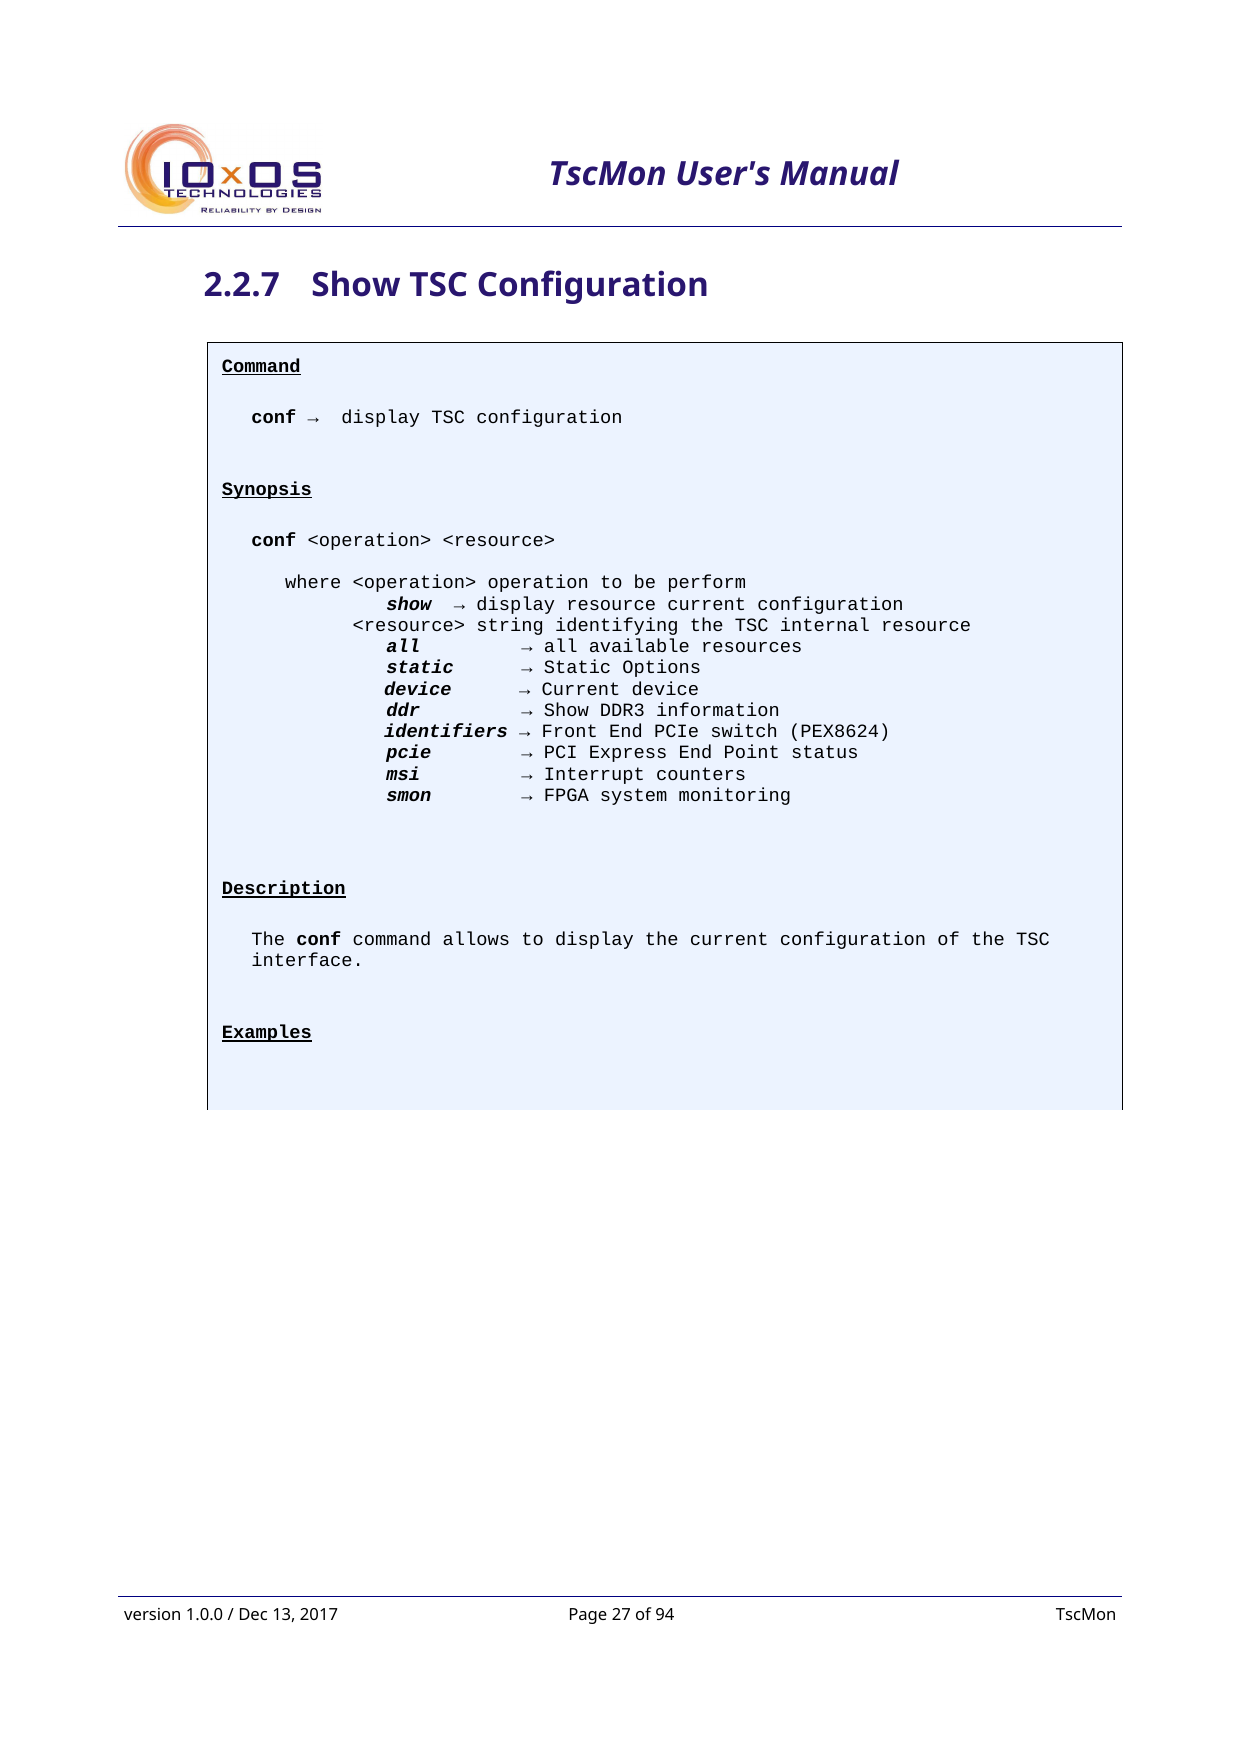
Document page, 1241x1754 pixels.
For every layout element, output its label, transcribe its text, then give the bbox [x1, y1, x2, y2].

text identifiers → Front End PCIe switch (PEX8624) [208, 722, 1122, 743]
text pcie → PCI Express End Point status [208, 743, 1122, 764]
text conf → display TSC configuration [208, 393, 1122, 429]
text show → display resource current configuration [208, 594, 1122, 616]
text static → Static Options [208, 658, 1122, 679]
text msi → Interrupt counters [208, 764, 1122, 786]
text ddr → Show DDR3 information [208, 701, 1122, 722]
text <resource> string identifying the TSC internal resource [208, 616, 1122, 637]
text device → Current device [208, 679, 1122, 701]
subtitle Description [208, 864, 1122, 915]
text conf <operation> <resource> [208, 516, 1122, 552]
subtitle Synopsis [208, 465, 1122, 516]
text The conf command allows to display the current configuration of the TSC interface. [208, 915, 1122, 972]
picture [123, 123, 323, 217]
text where <operation> operation to be perform [208, 573, 1122, 594]
subtitle Show TSC Configuration [195, 261, 1122, 306]
text all → all available resources [208, 637, 1122, 658]
subtitle Examples [208, 1008, 1122, 1059]
text smon → FPGA system monitoring [208, 786, 1122, 807]
text Command [208, 343, 1122, 393]
